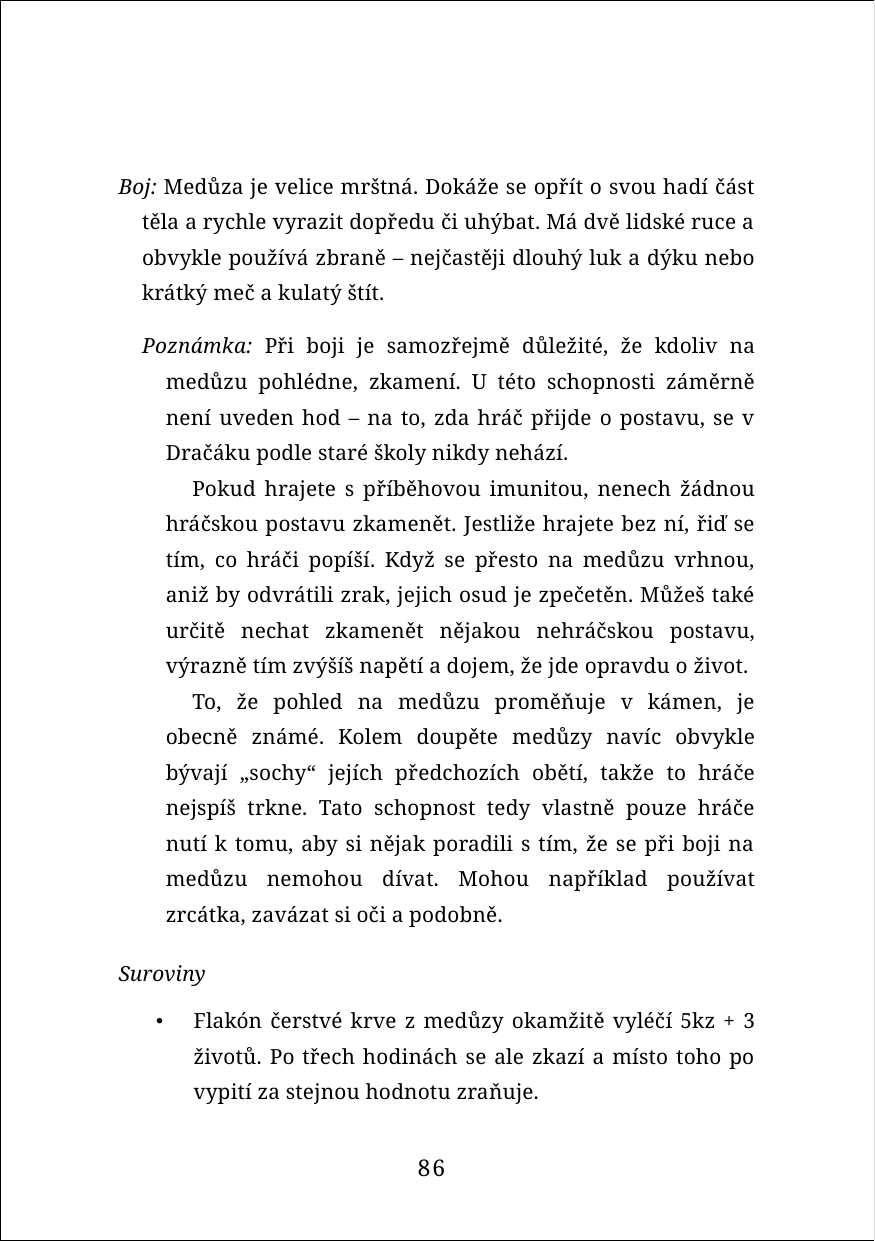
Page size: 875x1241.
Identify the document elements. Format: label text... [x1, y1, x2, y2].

list Flakón čerstvé krve z medůzy okamžitě vyléčí 5kz + 3 životů. Po třech hodinách se ale zkazí a místo toho po vypití za stejnou hodnotu zraňuje. [156, 1006, 756, 1106]
text Suroviny [118, 959, 756, 987]
text Poznámka: Při boji je samozřejmě důležité, že kdoliv na medůzu pohlédne, zkamení. U této schopnosti záměrně není uveden hod – na to, zda hráč přijde o postavu, se v Dračáku podle staré školy nikdy nehází. Pokud hrajete s příběhovou imunitou, nenech žádnou hráčskou postavu zkamenět. Jestliže hrajete bez ní, řiď se tím, co hráči popíší. Když se přesto na medůzu vrhnou, aniž by odvrátili zrak, jejich osud je zpečetěn. Můžeš také určitě nechat zkamenět nějakou nehráčskou postavu, výrazně tím zvýšíš napětí a dojem, že jde opravdu o život. To, že pohled na medůzu proměňuje v kámen, je obecně známé. Kolem doupěte medůzy navíc obvykle bývají „sochy“ jejích předchozích obětí, takže to hráče nejspíš trkne. Tato schopnost tedy vlastně pouze hráče nutí k tomu, aby si nějak poradili s tím, že se při boji na medůzu nemohou dívat. Mohou například používat zrcátka, zavázat si oči a podobně. [142, 332, 756, 928]
text Boj: Medůza je velice mrštná. Dokáže se opřít o svou hadí část těla a rychle vyrazit dopředu či uhýbat. Má dvě lidské ruce a obvykle používá zbraně – nejčastěji dlouhý luk a dýku nebo krátký meč a kulatý štít. [118, 172, 756, 307]
